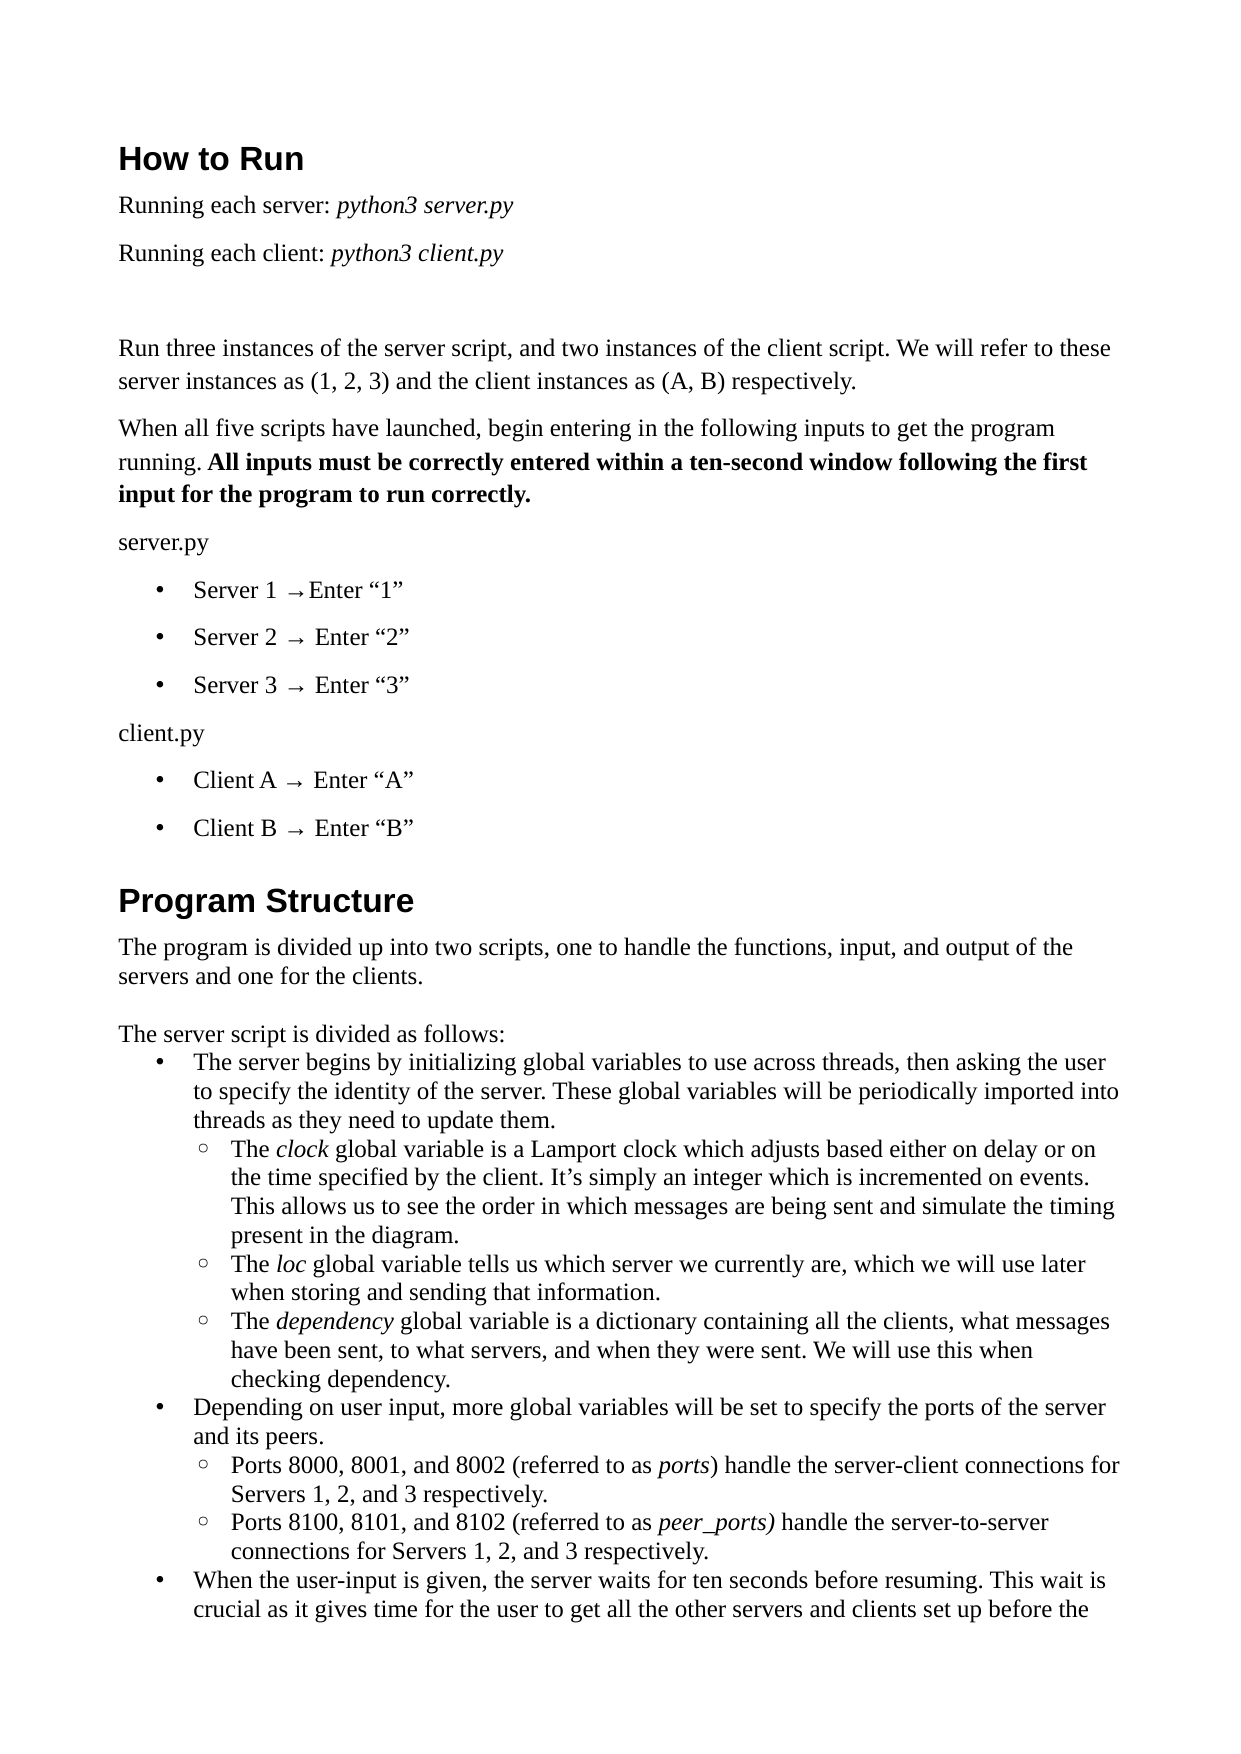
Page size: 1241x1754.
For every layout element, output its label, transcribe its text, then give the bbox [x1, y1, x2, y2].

text Run three instances of the server script, and two instances of the client script. We will refer to these server instances as (1, 2, 3) and the client instances as (A, B) respectively. [118, 333, 1122, 395]
text Running each client: python3 client.py [118, 238, 1122, 266]
list Ports 8100, 8101, and 8102 (referred to as peer_ports) handle the server-to-server connections for Servers 1, 2, and 3 respectively. [193, 1507, 1122, 1565]
text Running each server: python3 server.py [118, 190, 1122, 219]
list The clock global variable is a Lamport clock which adjusts based either on delay or on the time specified by the client. It’s simply an integer which is incremented on events. This allows us to see the order in which messages are being sent and simulate the timing present in the diagram. [193, 1134, 1122, 1249]
list Server 2 → Enter “2” [156, 622, 1122, 651]
list The server begins by initializing global variables to use across threads, then asking the user to specify the identity of the server. These global variables will be periodically imported into threads as they need to update them. [156, 1047, 1122, 1134]
list The loc global variable tells us which server we currently are, which we will use later when storing and sending that information. [193, 1249, 1122, 1306]
list The dependency global variable is a dictionary containing all the clients, what messages have been sent, to what servers, and when they were sent. We will use this when checking dependency. [193, 1306, 1122, 1392]
text When all five scripts have launched, begin entering in the following inputs to get the program running. All inputs must be correctly entered within a ten-second window following the first input for the program to run correctly. [118, 413, 1122, 508]
list Client A → Enter “A” [156, 765, 1122, 794]
text The server script is divided as follows: [118, 1019, 1122, 1047]
subtitle How to Run [118, 139, 1122, 178]
text server.py [118, 527, 1122, 556]
list Depending on user input, more global variables will be set to specify the ports of the server and its peers. [156, 1392, 1122, 1450]
list When the user-input is given, the server waits for ten seconds before resuming. This wait is crucial as it gives time for the user to get all the other servers and clients set up before the [156, 1565, 1122, 1622]
list Server 3 → Enter “3” [156, 670, 1122, 699]
list Client B → Enter “B” [156, 813, 1122, 842]
list Ports 8000, 8001, and 8002 (referred to as ports) handle the server-client connections for Servers 1, 2, and 3 respectively. [193, 1450, 1122, 1507]
list Server 1 →Enter “1” [156, 575, 1122, 603]
text client.py [118, 718, 1122, 746]
subtitle Program Structure [118, 881, 1122, 920]
text The program is divided up into two scripts, one to handle the functions, input, and output of the servers and one for the clients. [118, 932, 1122, 990]
